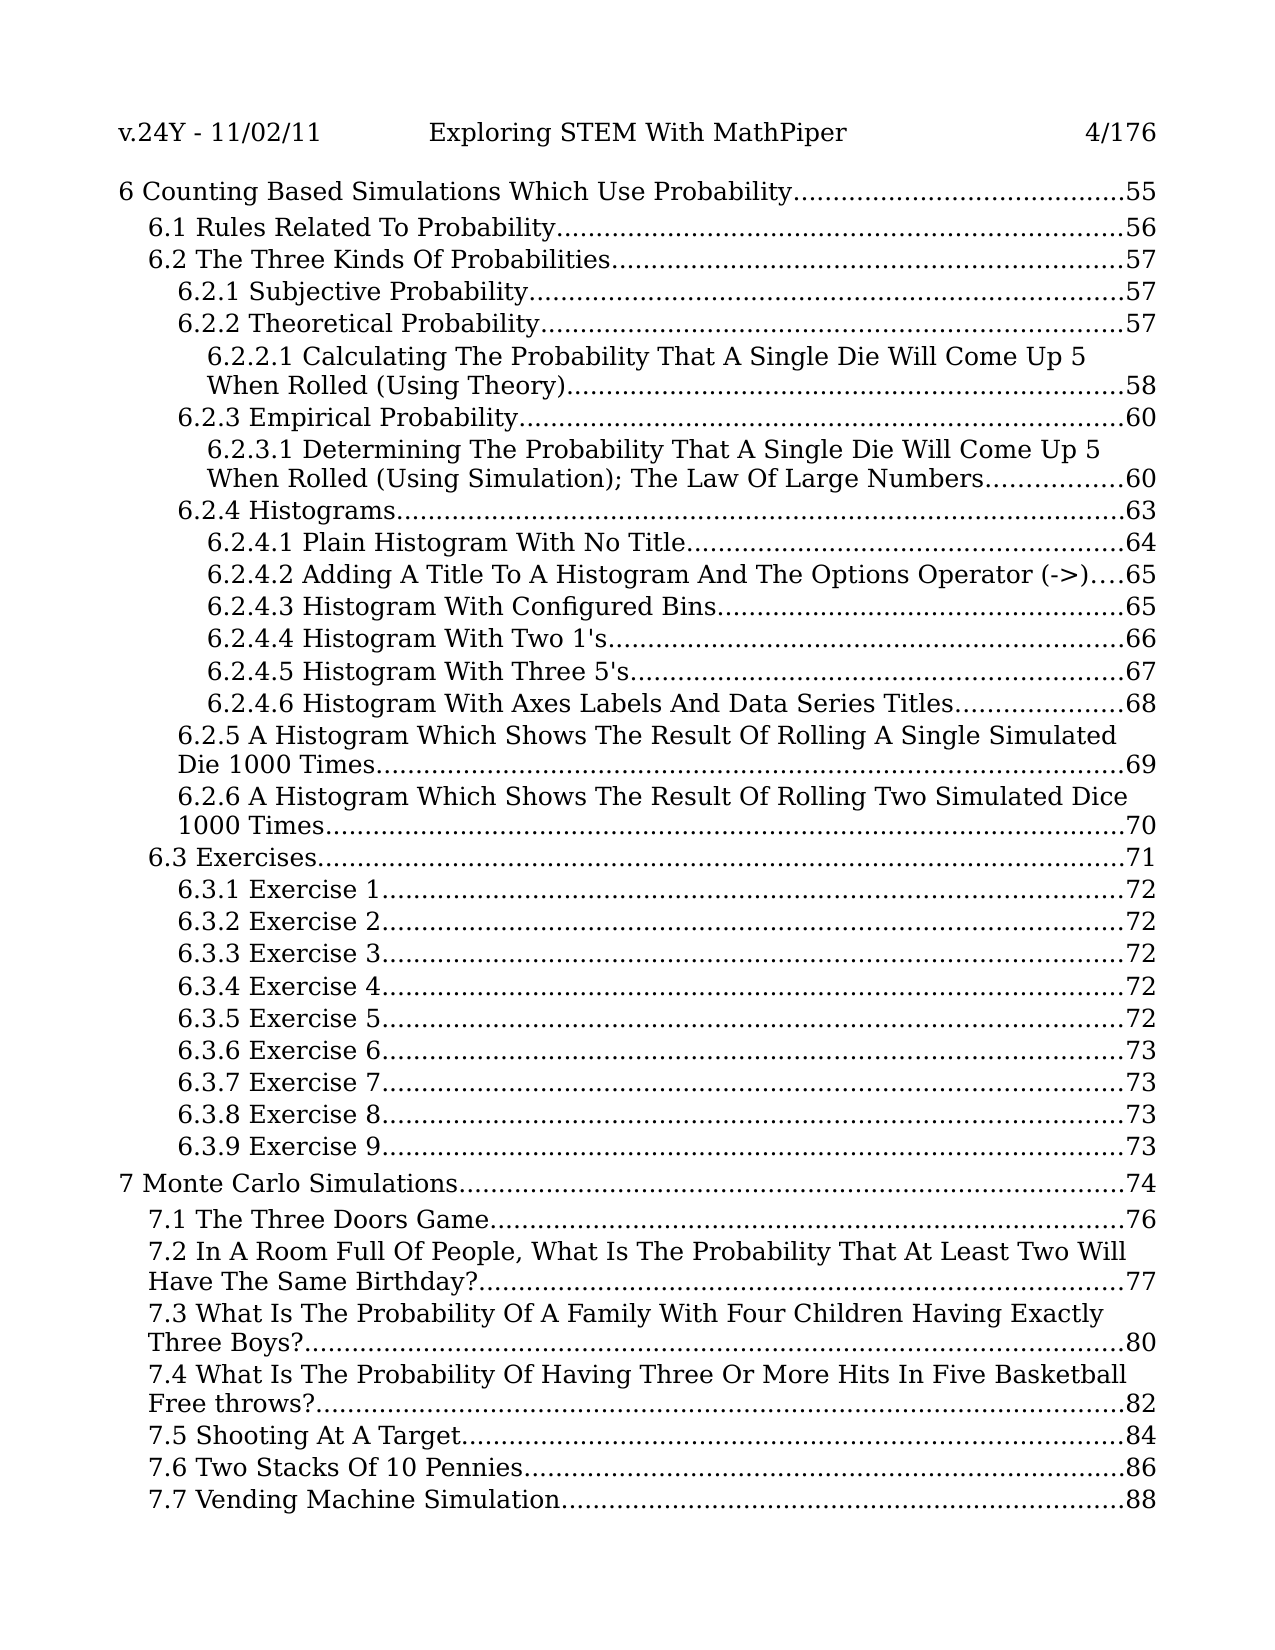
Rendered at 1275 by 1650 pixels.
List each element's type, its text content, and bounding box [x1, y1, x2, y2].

text 6.2.1 Subjective Probability 57 [177, 278, 1157, 307]
text 7 Monte Carlo Simulations 74 [118, 1169, 1157, 1198]
text 6.3.8 Exercise 8 73 [177, 1100, 1157, 1129]
text 6.1 Rules Related To Probability 56 [148, 213, 1157, 243]
text 7.2 In A Room Full Of People, What Is The Probability That At Least Two Will Have The Same Birthday? 77 [148, 1238, 1157, 1296]
text 6.3.6 Exercise 6 73 [177, 1036, 1157, 1065]
text 6.3.4 Exercise 4 72 [177, 972, 1157, 1001]
text 6.3.1 Exercise 1 72 [177, 876, 1157, 905]
text 6.3.7 Exercise 7 73 [177, 1068, 1157, 1097]
text 6.2 The Three Kinds Of Probabilities 57 [148, 246, 1157, 275]
text 7.7 Vending Machine Simulation 88 [148, 1486, 1157, 1515]
text 6.2.4.2 Adding A Title To A Histogram And The Options Operator (->) 65 [207, 561, 1157, 590]
text 6.3.2 Exercise 2 72 [177, 908, 1157, 937]
text 6.3.9 Exercise 9 73 [177, 1132, 1157, 1161]
text 6.2.2.1 Calculating The Probability That A Single Die Will Come Up 5 When Rolled (Using Theory) 58 [207, 342, 1157, 400]
text 7.1 The Three Doors Game 76 [148, 1206, 1157, 1235]
text 6.2.4.1 Plain Histogram With No Title 64 [207, 528, 1157, 558]
text 6.2.3.1 Determining The Probability That A Single Die Will Come Up 5 When Rolled (Using Simulation); The Law Of Large Numbers 60 [207, 435, 1157, 493]
text 7.5 Shooting At A Target 84 [148, 1421, 1157, 1451]
text 6.2.5 A Histogram Which Shows The Result Of Rolling A Single Simulated Die 1000 Times 69 [177, 721, 1157, 779]
text 7.6 Two Stacks Of 10 Pennies 86 [148, 1453, 1157, 1483]
text 6.3.3 Exercise 3 72 [177, 940, 1157, 969]
text 6.2.4.5 Histogram With Three 5's 67 [207, 657, 1157, 686]
text 6.2.4.6 Histogram With Axes Labels And Data Series Titles 68 [207, 689, 1157, 718]
text 6.2.3 Empirical Probability 60 [177, 403, 1157, 432]
text 6 Counting Based Simulations Which Use Probability 55 [118, 177, 1157, 206]
text 6.2.2 Theoretical Probability 57 [177, 310, 1157, 339]
text 6.3 Exercises 71 [148, 843, 1157, 873]
text 7.4 What Is The Probability Of Having Three Or More Hits In Five Basketball Free throws? 82 [148, 1360, 1157, 1418]
text 6.2.4 Histograms 63 [177, 496, 1157, 526]
text 7.3 What Is The Probability Of A Family With Four Children Having Exactly Three Boys? 80 [148, 1299, 1157, 1357]
text 6.2.4.4 Histogram With Two 1's 66 [207, 625, 1157, 654]
text 6.3.5 Exercise 5 72 [177, 1004, 1157, 1033]
text 6.2.4.3 Histogram With Configured Bins 65 [207, 593, 1157, 622]
text 6.2.6 A Histogram Which Shows The Result Of Rolling Two Simulated Dice 1000 Times 70 [177, 782, 1157, 841]
